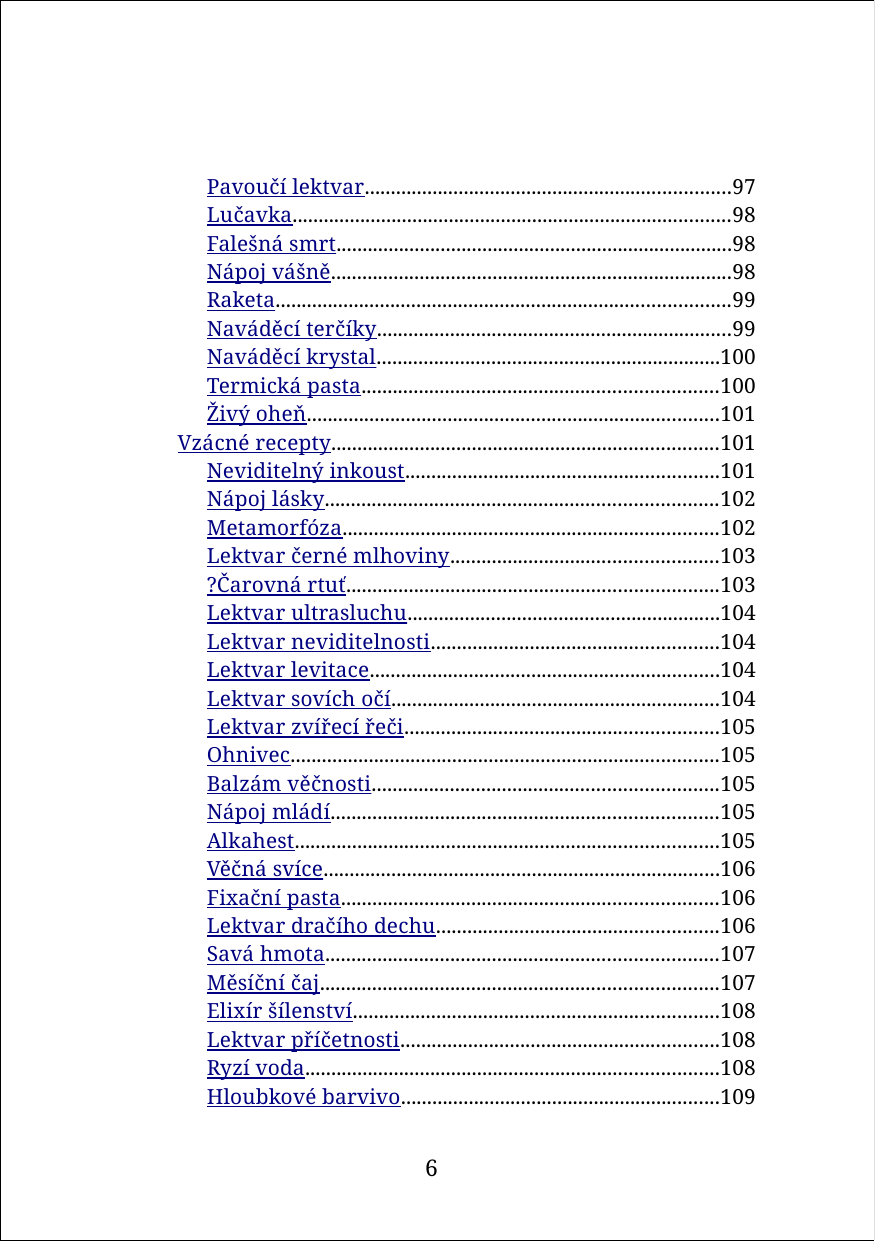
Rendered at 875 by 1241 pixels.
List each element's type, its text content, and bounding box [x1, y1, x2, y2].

text Balzám věčnosti 105 [207, 769, 756, 797]
text Živý oheň 101 [207, 399, 756, 428]
text Falešná smrt 98 [207, 229, 756, 257]
text Naváděcí terčíky 99 [207, 314, 756, 342]
text Alkahest 105 [207, 826, 756, 854]
text Lektvar ultrasluchu 104 [207, 598, 756, 627]
text Lektvar dračího dechu 106 [207, 911, 756, 939]
text Nápoj vášně 98 [207, 257, 756, 286]
text Lektvar neviditelnosti 104 [207, 627, 756, 655]
text Hloubkové barvivo 109 [207, 1082, 756, 1110]
text Neviditelný inkoust 101 [207, 456, 756, 484]
text Ohnivec 105 [207, 741, 756, 769]
text Raketa 99 [207, 286, 756, 314]
text Pavoučí lektvar 97 [207, 172, 756, 200]
text Lektvar příčetnosti 108 [207, 1025, 756, 1053]
text Lučavka 98 [207, 200, 756, 229]
text Lektvar levitace 104 [207, 655, 756, 684]
text Ryzí voda 108 [207, 1053, 756, 1082]
text Lektvar černé mlhoviny 103 [207, 541, 756, 570]
text Savá hmota 107 [207, 939, 756, 968]
text ?Čarovná rtuť 103 [207, 570, 756, 598]
text Nápoj mládí 105 [207, 797, 756, 826]
text Naváděcí krystal 100 [207, 342, 756, 371]
text Lektvar zvířecí řeči 105 [207, 712, 756, 741]
text Termická pasta 100 [207, 371, 756, 399]
text Věčná svíce 106 [207, 854, 756, 883]
text Měsíční čaj 107 [207, 968, 756, 996]
text Elixír šílenství 108 [207, 996, 756, 1025]
text Metamorfóza 102 [207, 513, 756, 541]
text Vzácné recepty 101 [177, 428, 756, 456]
text Fixační pasta 106 [207, 883, 756, 911]
text Lektvar sovích očí 104 [207, 684, 756, 712]
text Nápoj lásky 102 [207, 484, 756, 513]
